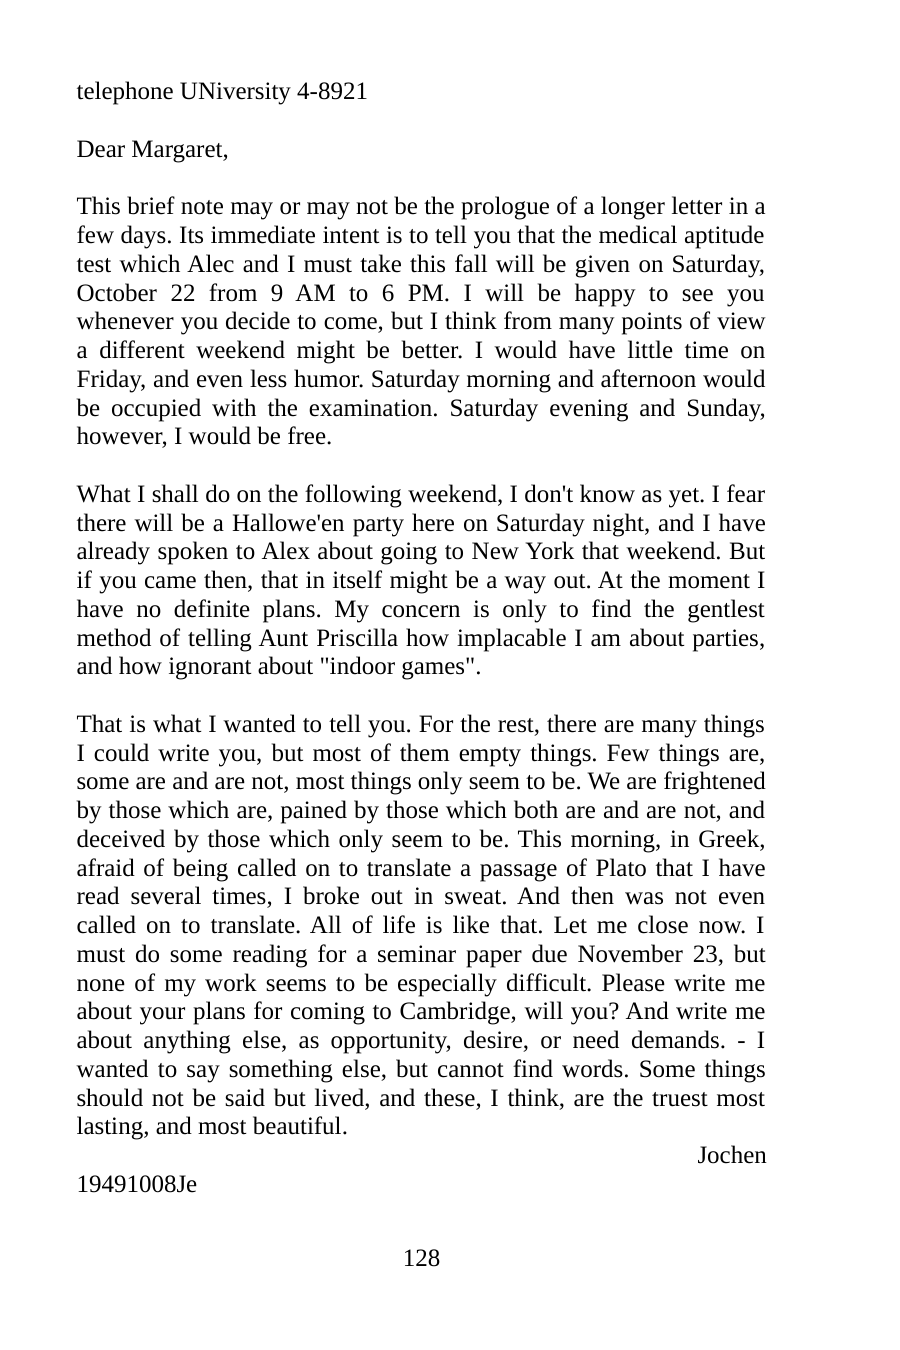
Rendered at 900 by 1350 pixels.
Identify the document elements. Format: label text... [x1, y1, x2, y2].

text This brief note may or may not be the prologue of a longer letter in a few days. Its immediate intent is to tell you that the medical aptitude test which Alec and I must take this fall will be given on Saturday, October 22 from 9 AM to 6 PM. I will be happy to see you whenever you decide to come, but I think from many points of view a different weekend might be better. I would have little time on Friday, and even less humor. Saturday morning and afternoon would be occupied with the examination. Saturday evening and Sunday, however, I would be free. [76, 191, 766, 450]
text 19491008Je [76, 1169, 766, 1198]
text telephone UNiversity 4-8921 [76, 76, 766, 105]
text What I shall do on the following weekend, I don't know as yet. I fear there will be a Hallowe'en party here on Saturday night, and I have already spoken to Alex about going to New York that weekend. But if you came then, that in itself might be a way out. At the moment I have no definite plans. My concern is only to find the gentlest method of telling Aunt Priscilla how implacable I am about parties, and how ignorant about "indoor games". [76, 479, 766, 680]
text That is what I wanted to tell you. For the rest, there are many things I could write you, but most of them empty things. Few things are, some are and are not, most things only seem to be. We are frightened by those which are, pained by those which both are and are not, and deceived by those which only seem to be. This morning, in Greek, afraid of being called on to translate a passage of Plato that I have read several times, I broke out in sweat. And then was not even called on to translate. All of life is like that. Let me close now. I must do some reading for a seminar paper due November 23, but none of my work seems to be especially difficult. Please write me about your plans for coming to Cambridge, will you? And write me about anything else, as opportunity, desire, or need demands. - I wanted to say something else, but cannot find words. Some things should not be said but lived, and these, I think, are the truest most lasting, and most beautiful. [76, 709, 766, 1140]
text Jochen [76, 1140, 766, 1169]
text Dear Margaret, [76, 134, 766, 163]
